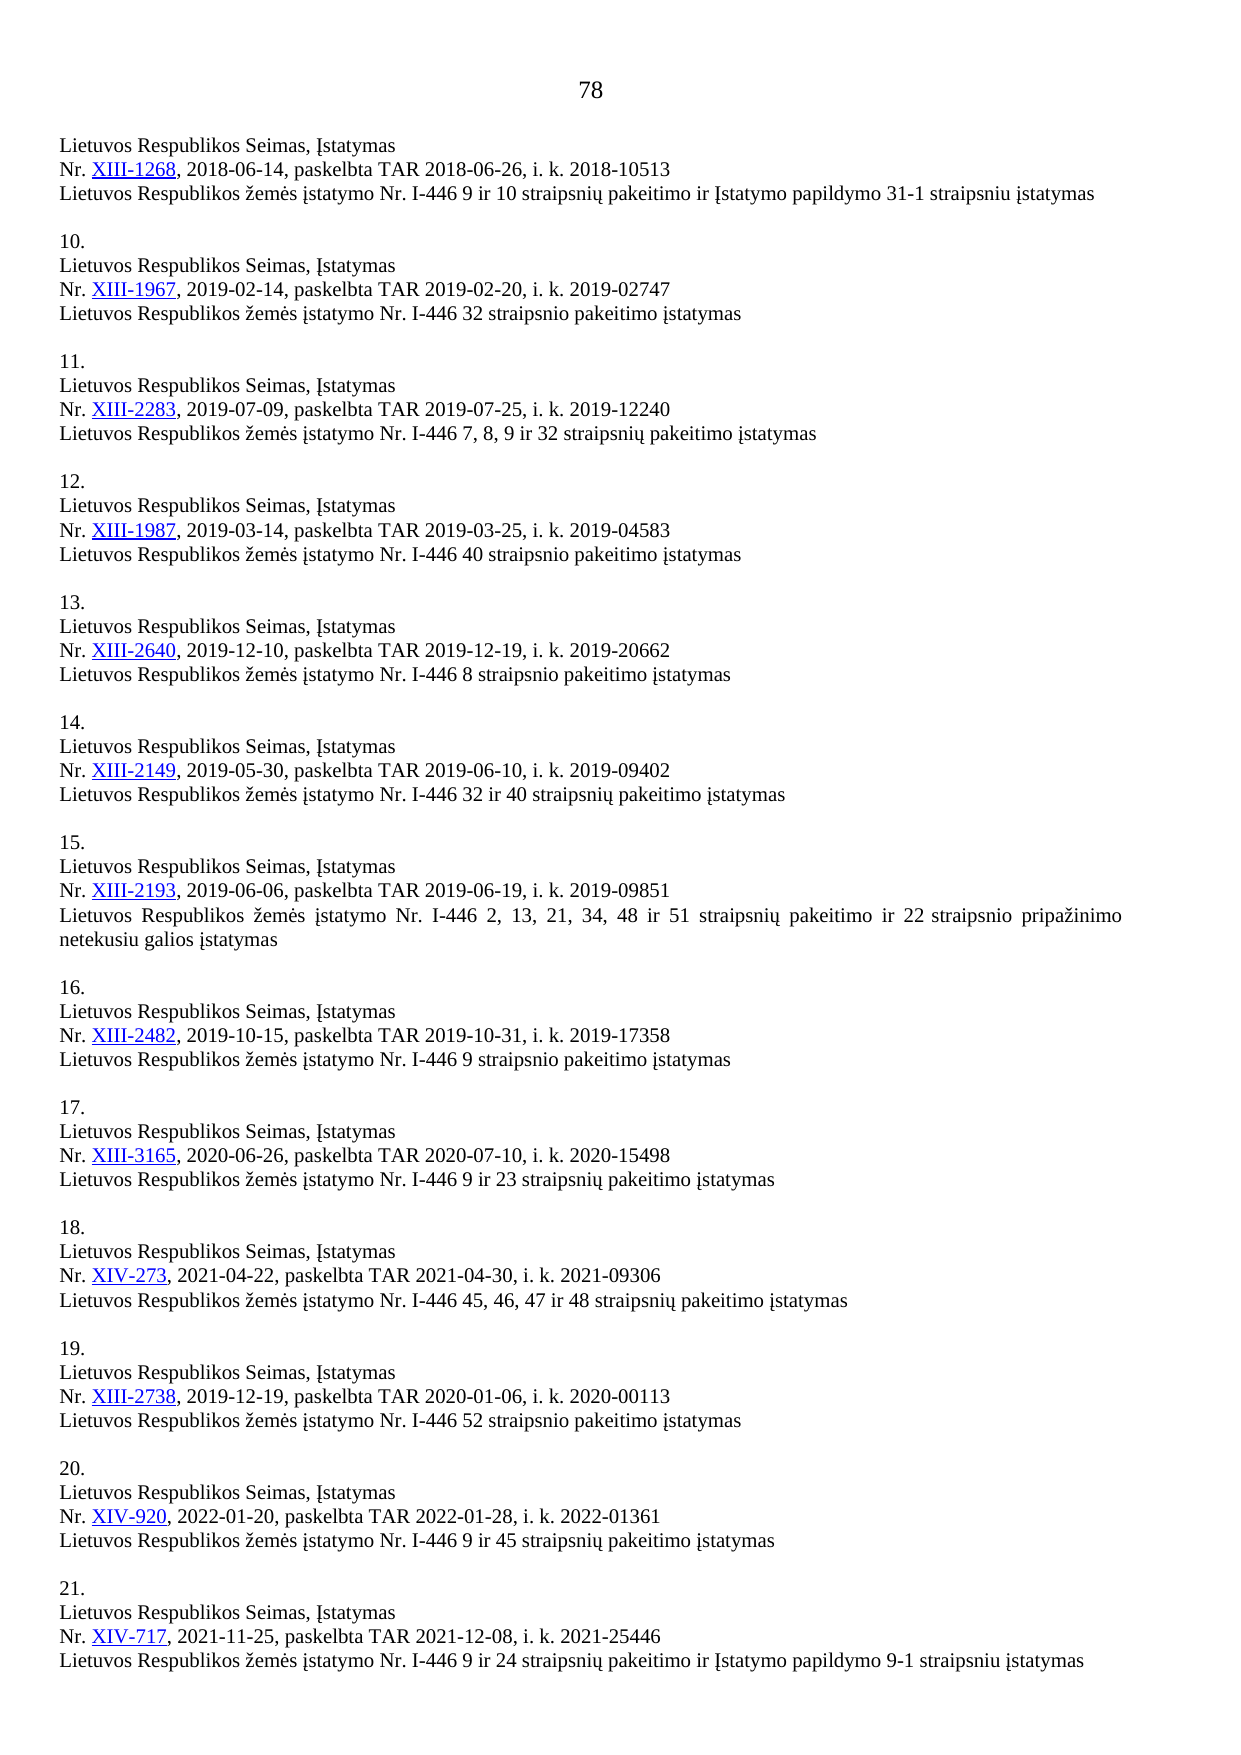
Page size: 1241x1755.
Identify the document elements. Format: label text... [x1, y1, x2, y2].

text Lietuvos Respublikos žemės įstatymo Nr. I-446 9 ir 45 straipsnių pakeitimo įstatymas [59, 1528, 1122, 1552]
text Nr. XIII-2149, 2019-05-30, paskelbta TAR 2019-06-10, i. k. 2019-09402 [59, 758, 1122, 782]
text Lietuvos Respublikos Seimas, Įstatymas [59, 132, 1122, 157]
text 19. [59, 1336, 1122, 1360]
text Nr. XIII-2283, 2019-07-09, paskelbta TAR 2019-07-25, i. k. 2019-12240 [59, 397, 1122, 421]
text Lietuvos Respublikos Seimas, Įstatymas [59, 734, 1122, 758]
text Lietuvos Respublikos Seimas, Įstatymas [59, 999, 1122, 1023]
text Nr. XIV-920, 2022-01-20, paskelbta TAR 2022-01-28, i. k. 2022-01361 [59, 1504, 1122, 1528]
text Lietuvos Respublikos žemės įstatymo Nr. I-446 52 straipsnio pakeitimo įstatymas [59, 1408, 1122, 1432]
text Lietuvos Respublikos žemės įstatymo Nr. I-446 40 straipsnio pakeitimo įstatymas [59, 542, 1122, 566]
text Nr. XIII-2193, 2019-06-06, paskelbta TAR 2019-06-19, i. k. 2019-09851 [59, 878, 1122, 902]
text Lietuvos Respublikos žemės įstatymo Nr. I-446 32 straipsnio pakeitimo įstatymas [59, 301, 1122, 325]
text Lietuvos Respublikos žemės įstatymo Nr. I-446 45, 46, 47 ir 48 straipsnių pakeitimo įstatymas [59, 1287, 1122, 1312]
text Nr. XIII-2482, 2019-10-15, paskelbta TAR 2019-10-31, i. k. 2019-17358 [59, 1023, 1122, 1047]
text Lietuvos Respublikos žemės įstatymo Nr. I-446 9 straipsnio pakeitimo įstatymas [59, 1047, 1122, 1071]
text 16. [59, 975, 1122, 999]
text Lietuvos Respublikos Seimas, Įstatymas [59, 1600, 1122, 1624]
text Lietuvos Respublikos Seimas, Įstatymas [59, 373, 1122, 397]
text Nr. XIII-1987, 2019-03-14, paskelbta TAR 2019-03-25, i. k. 2019-04583 [59, 517, 1122, 542]
text Lietuvos Respublikos žemės įstatymo Nr. I-446 8 straipsnio pakeitimo įstatymas [59, 662, 1122, 686]
text Lietuvos Respublikos Seimas, Įstatymas [59, 1239, 1122, 1263]
text Nr. XIII-2738, 2019-12-19, paskelbta TAR 2020-01-06, i. k. 2020-00113 [59, 1384, 1122, 1408]
text Nr. XIV-273, 2021-04-22, paskelbta TAR 2021-04-30, i. k. 2021-09306 [59, 1263, 1122, 1287]
text 17. [59, 1095, 1122, 1119]
text 18. [59, 1215, 1122, 1239]
text Lietuvos Respublikos Seimas, Įstatymas [59, 1119, 1122, 1143]
text Lietuvos Respublikos žemės įstatymo Nr. I-446 9 ir 24 straipsnių pakeitimo ir Įstatymo papildymo 9-1 straipsniu įstatymas [59, 1648, 1122, 1672]
text Lietuvos Respublikos Seimas, Įstatymas [59, 493, 1122, 517]
text 13. [59, 590, 1122, 614]
text Lietuvos Respublikos žemės įstatymo Nr. I-446 32 ir 40 straipsnių pakeitimo įstatymas [59, 782, 1122, 806]
text 12. [59, 469, 1122, 493]
text Lietuvos Respublikos žemės įstatymo Nr. I-446 9 ir 23 straipsnių pakeitimo įstatymas [59, 1167, 1122, 1191]
text 15. [59, 830, 1122, 854]
text Nr. XIV-717, 2021-11-25, paskelbta TAR 2021-12-08, i. k. 2021-25446 [59, 1624, 1122, 1648]
text Lietuvos Respublikos Seimas, Įstatymas [59, 253, 1122, 277]
text Lietuvos Respublikos žemės įstatymo Nr. I-446 2, 13, 21, 34, 48 ir 51 straipsnių pakeitimo ir 22 straipsnio pripažinimo netekusiu galios įstatymas [59, 902, 1122, 951]
text 21. [59, 1576, 1122, 1600]
text Nr. XIII-2640, 2019-12-10, paskelbta TAR 2019-12-19, i. k. 2019-20662 [59, 638, 1122, 662]
text Lietuvos Respublikos Seimas, Įstatymas [59, 1480, 1122, 1504]
text 14. [59, 710, 1122, 734]
text Nr. XIII-1268, 2018-06-14, paskelbta TAR 2018-06-26, i. k. 2018-10513 [59, 157, 1122, 181]
text Lietuvos Respublikos Seimas, Įstatymas [59, 1360, 1122, 1384]
text Lietuvos Respublikos žemės įstatymo Nr. I-446 9 ir 10 straipsnių pakeitimo ir Įstatymo papildymo 31-1 straipsniu įstatymas [59, 181, 1122, 205]
text Nr. XIII-1967, 2019-02-14, paskelbta TAR 2019-02-20, i. k. 2019-02747 [59, 277, 1122, 301]
text 20. [59, 1456, 1122, 1480]
text Nr. XIII-3165, 2020-06-26, paskelbta TAR 2020-07-10, i. k. 2020-15498 [59, 1143, 1122, 1167]
text 10. [59, 229, 1122, 253]
text Lietuvos Respublikos žemės įstatymo Nr. I-446 7, 8, 9 ir 32 straipsnių pakeitimo įstatymas [59, 421, 1122, 445]
text Lietuvos Respublikos Seimas, Įstatymas [59, 614, 1122, 638]
text Lietuvos Respublikos Seimas, Įstatymas [59, 854, 1122, 878]
text 11. [59, 349, 1122, 373]
